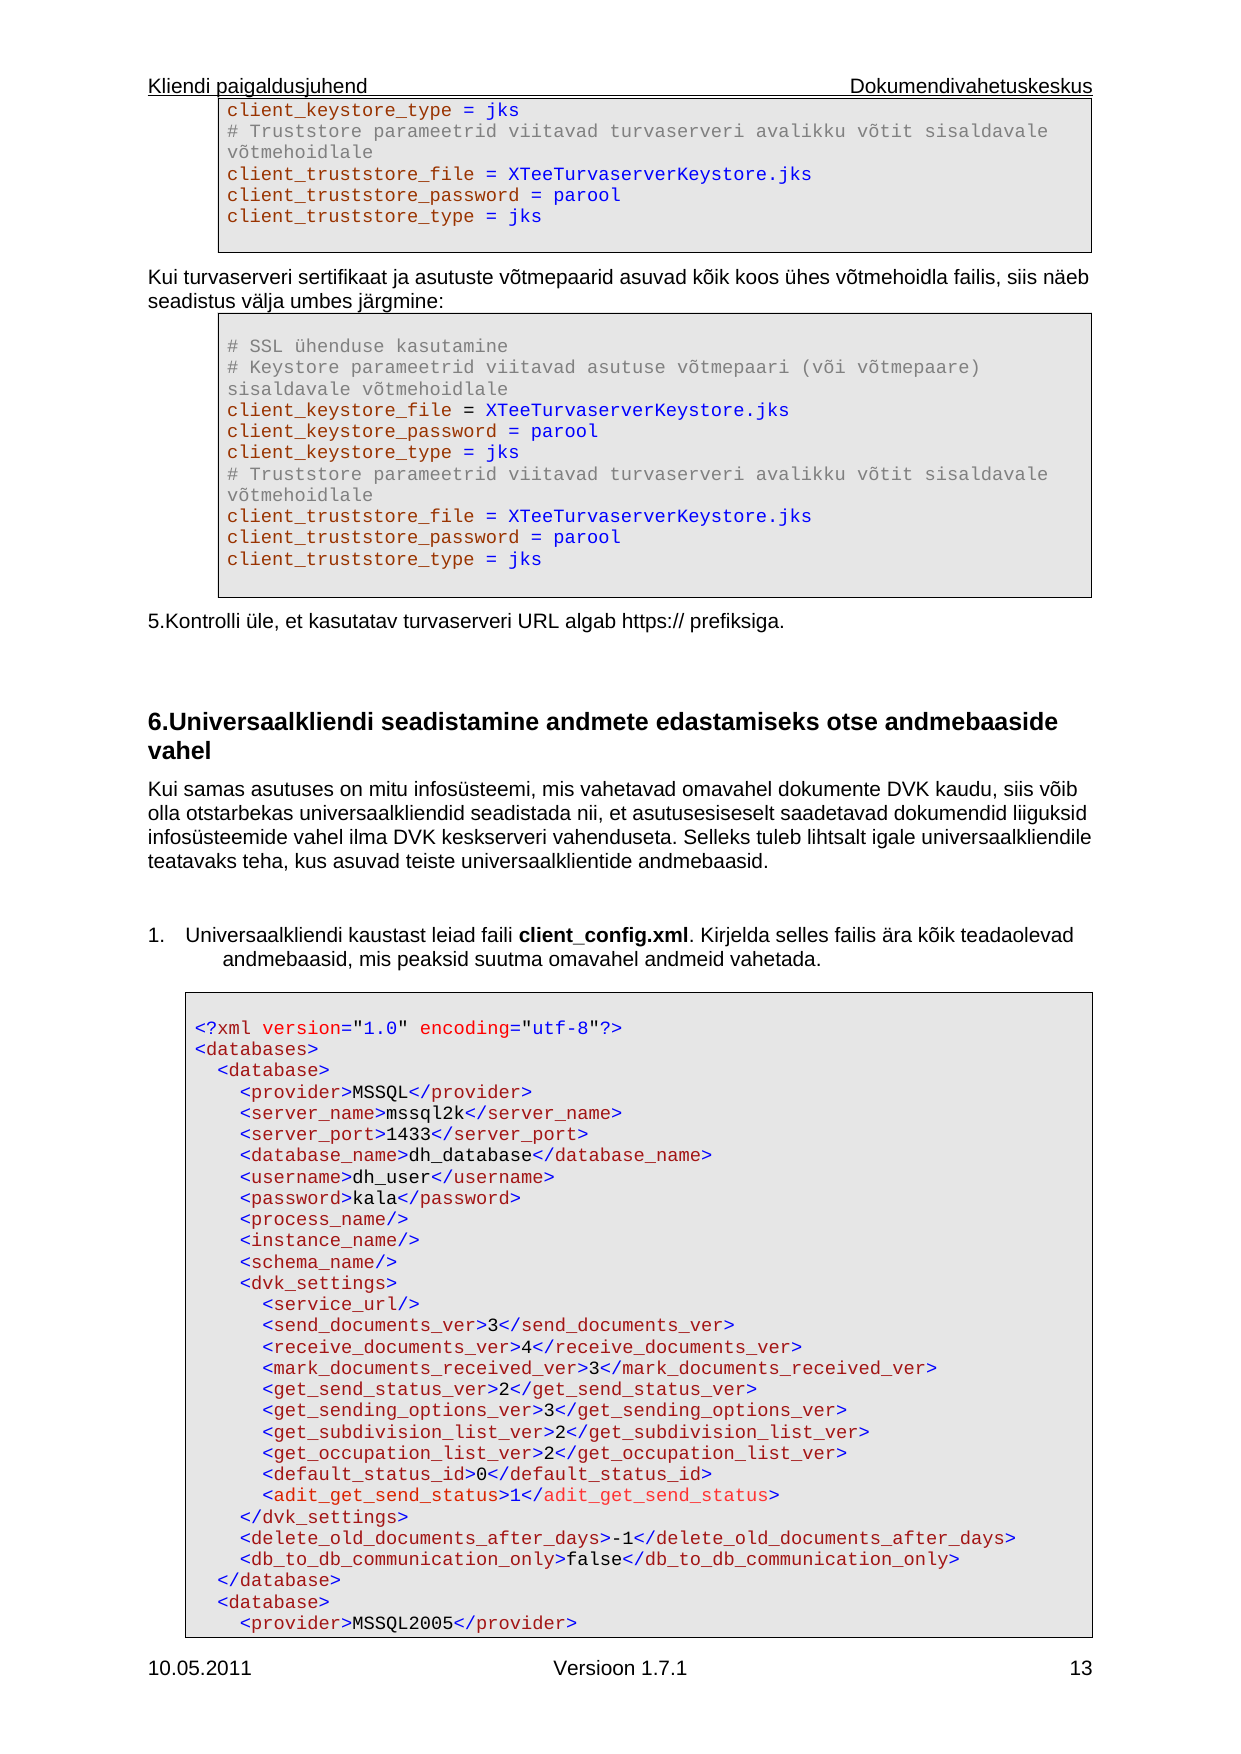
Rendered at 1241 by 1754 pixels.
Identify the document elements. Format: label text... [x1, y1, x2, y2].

text <database> [186, 1589, 1092, 1611]
text Kui turvaserveri sertifikaat ja asutuste võtmepaarid asuvad kõik koos ühes võtmehoidla failis, siis näeb seadistus välja umbes järgmine: [148, 264, 1093, 312]
text </dvk_settings> [186, 1504, 1092, 1526]
text <get_sending_options_ver>3</get_sending_options_ver> [186, 1398, 1092, 1419]
text <database> [186, 1058, 1092, 1079]
text <provider>MSSQL</provider> [186, 1079, 1092, 1101]
text <delete_old_documents_after_days>-1</delete_old_documents_after_days> [186, 1526, 1092, 1547]
text # Keystore parameetrid viitavad asutuse võtmepaari (või võtmepaare) sisaldavale võtmehoidlale [219, 355, 1091, 397]
text # SSL ühenduse kasutamine [219, 334, 1091, 355]
text <send_documents_ver>3</send_documents_ver> [186, 1313, 1092, 1334]
text </database> [186, 1568, 1092, 1589]
text <get_occupation_list_ver>2</get_occupation_list_ver> [186, 1441, 1092, 1462]
text <db_to_db_communication_only>false</db_to_db_communication_only> [186, 1547, 1092, 1568]
text <server_port>1433</server_port> [186, 1122, 1092, 1143]
text <username>dh_user</username> [186, 1164, 1092, 1186]
text <process_name/> [186, 1207, 1092, 1228]
text <get_send_status_ver>2</get_send_status_ver> [186, 1377, 1092, 1398]
list Universaalkliendi kaustast leiad faili client_config.xml. Kirjelda selles failis ära kõik teadaolevad andmebaasid, mis peaksid suutma omavahel andmeid vahetada. [148, 923, 1093, 971]
text <provider>MSSQL2005</provider> [186, 1611, 1092, 1637]
text client_keystore_type = jks [219, 440, 1091, 461]
text client_truststore_password = parool [219, 183, 1091, 204]
text <server_name>mssql2k</server_name> [186, 1101, 1092, 1122]
text client_keystore_file = XTeeTurvaserverKeystore.jks [219, 397, 1091, 419]
text client_truststore_password = parool [219, 525, 1091, 546]
text <databases> [186, 1037, 1092, 1058]
text <service_url/> [186, 1292, 1092, 1313]
text # Truststore parameetrid viitavad turvaserveri avalikku võtit sisaldavale võtmehoidlale [219, 119, 1091, 161]
text client_truststore_file = XTeeTurvaserverKeystore.jks [219, 504, 1091, 525]
text <password>kala</password> [186, 1186, 1092, 1207]
text client_truststore_type = jks [219, 204, 1091, 225]
text <instance_name/> [186, 1228, 1092, 1249]
text <receive_documents_ver>4</receive_documents_ver> [186, 1334, 1092, 1356]
text Kui samas asutuses on mitu infosüsteemi, mis vahetavad omavahel dokumente DVK kaudu, siis võib olla otstarbekas universaalkliendid seadistada nii, et asutusesiseselt saadetavad dokumendid liiguksid infosüsteemide vahel ilma DVK keskserveri vahenduseta. Selleks tuleb lihtsalt igale universaalkliendile teatavaks teha, kus asuvad teiste universaalklientide andmebaasid. [148, 777, 1093, 873]
text <get_subdivision_list_ver>2</get_subdivision_list_ver> [186, 1419, 1092, 1441]
text <dvk_settings> [186, 1271, 1092, 1292]
text client_truststore_file = XTeeTurvaserverKeystore.jks [219, 161, 1091, 183]
text <schema_name/> [186, 1249, 1092, 1271]
text client_truststore_type = jks [219, 546, 1091, 567]
list Kontrolli üle, et kasutatav turvaserveri URL algab https:// prefiksiga. [148, 609, 1093, 633]
text <?xml version="1.0" encoding="utf-8"?> [186, 1016, 1092, 1037]
text <adit_get_send_status>1</adit_get_send_status> [186, 1483, 1092, 1504]
text client_keystore_password = parool [219, 419, 1091, 440]
text # Truststore parameetrid viitavad turvaserveri avalikku võtit sisaldavale võtmehoidlale [219, 461, 1091, 504]
text <default_status_id>0</default_status_id> [186, 1462, 1092, 1483]
text client_keystore_type = jks [219, 99, 1091, 119]
text <database_name>dh_database</database_name> [186, 1143, 1092, 1164]
subtitle Universaalkliendi seadistamine andmete edastamiseks otse andmebaaside vahel [148, 707, 1093, 765]
text <mark_documents_received_ver>3</mark_documents_received_ver> [186, 1356, 1092, 1377]
